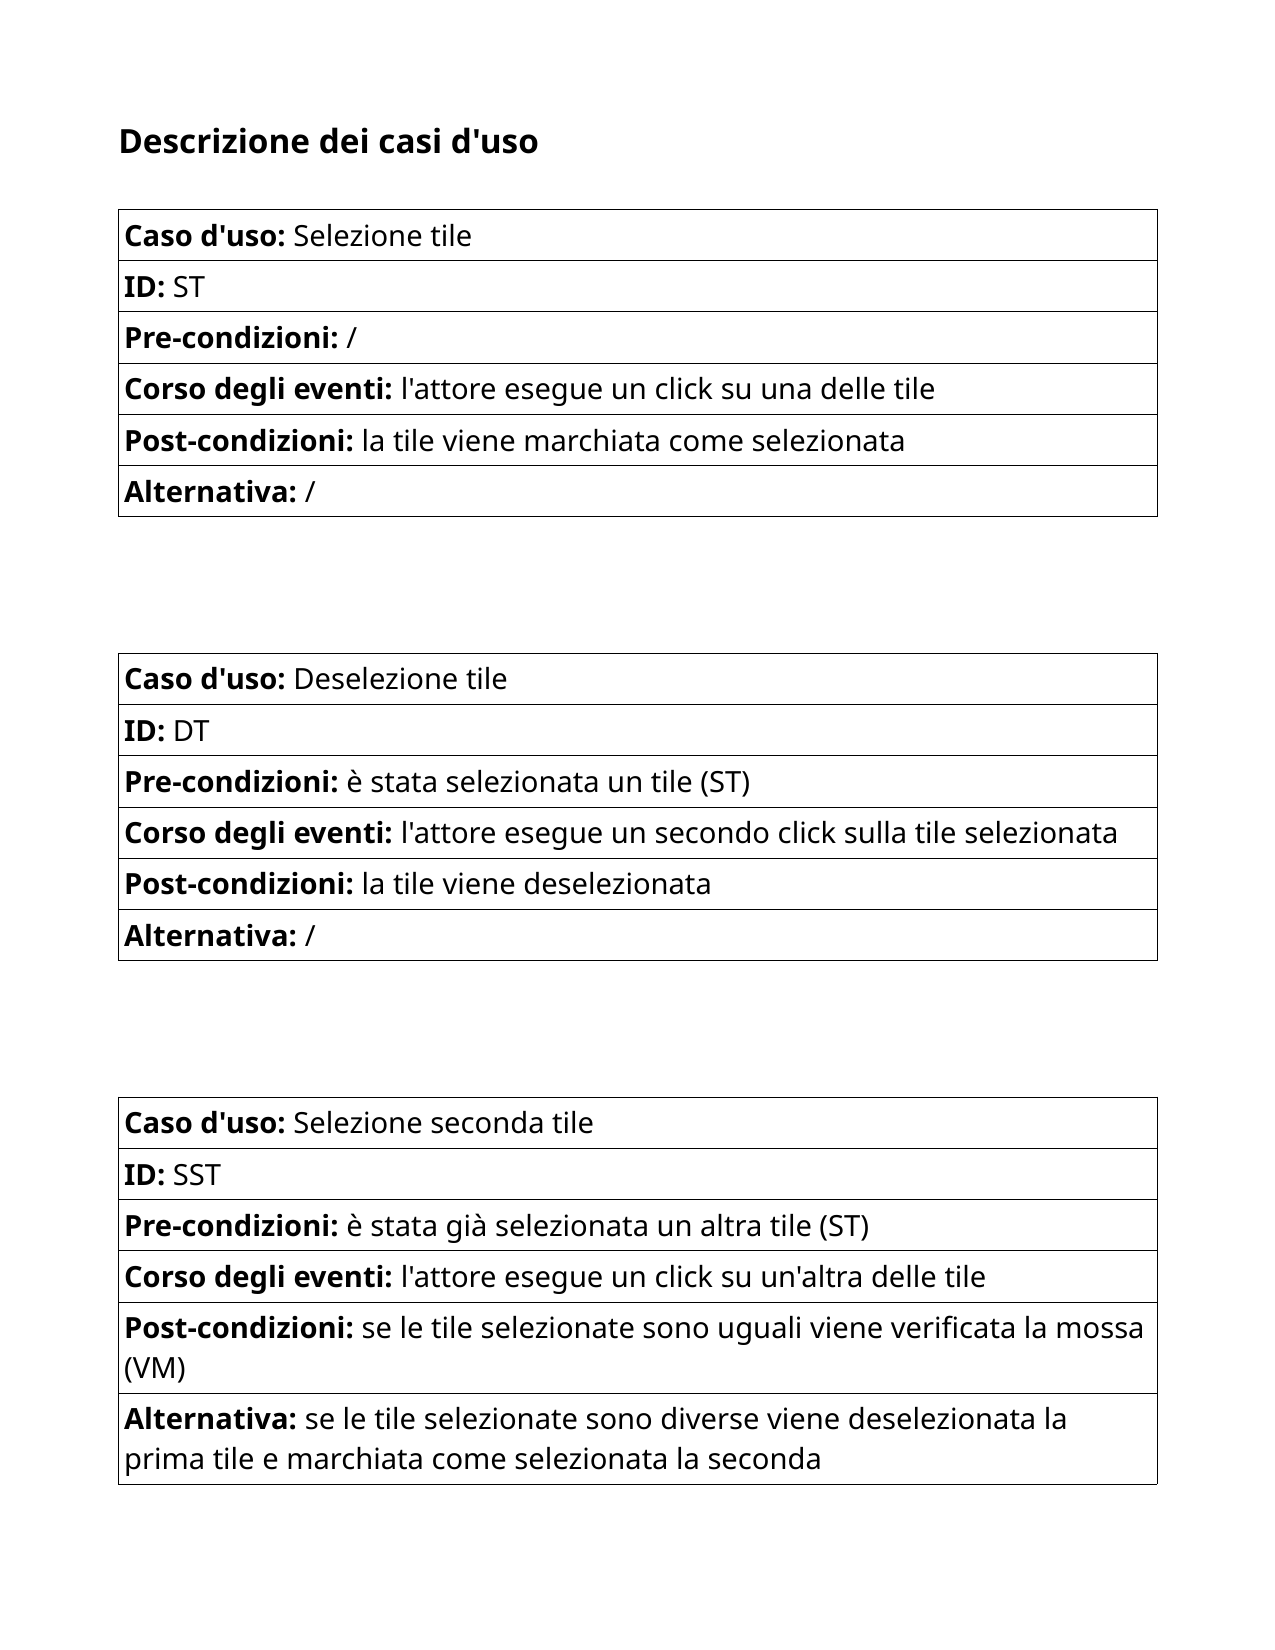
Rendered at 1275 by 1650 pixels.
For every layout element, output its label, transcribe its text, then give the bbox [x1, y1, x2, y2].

table_cell Alternativa: se le tile selezionate sono diverse viene deselezionata la prima tile e marchiata come selezionata la seconda [119, 1394, 1157, 1483]
table_header Caso d'uso: Deselezione tile [119, 654, 1157, 704]
table_cell Pre-condizioni: è stata già selezionata un altra tile (ST) [119, 1200, 1157, 1250]
table_cell Corso degli eventi: l'attore esegue un click su una delle tile [119, 364, 1157, 414]
text Descrizione dei casi d'uso [118, 118, 1157, 163]
table_cell ID: ST [119, 261, 1157, 311]
table_cell Post-condizioni: se le tile selezionate sono uguali viene verificata la mossa (VM) [119, 1303, 1157, 1393]
table_cell Corso degli eventi: l'attore esegue un click su un'altra delle tile [119, 1251, 1157, 1302]
table_cell ID: SST [119, 1149, 1157, 1199]
table_cell Post-condizioni: la tile viene marchiata come selezionata [119, 415, 1157, 465]
table_cell ID: DT [119, 705, 1157, 755]
table_cell Corso degli eventi: l'attore esegue un secondo click sulla tile selezionata [119, 808, 1157, 858]
table_header Caso d'uso: Selezione tile [119, 210, 1157, 260]
table_header Caso d'uso: Selezione seconda tile [119, 1098, 1157, 1148]
table_cell Alternativa: / [119, 910, 1157, 960]
table_cell Post-condizioni: la tile viene deselezionata [119, 859, 1157, 909]
table_cell Alternativa: / [119, 466, 1157, 516]
table_cell Pre-condizioni: è stata selezionata un tile (ST) [119, 756, 1157, 807]
table_cell Pre-condizioni: / [119, 312, 1157, 363]
